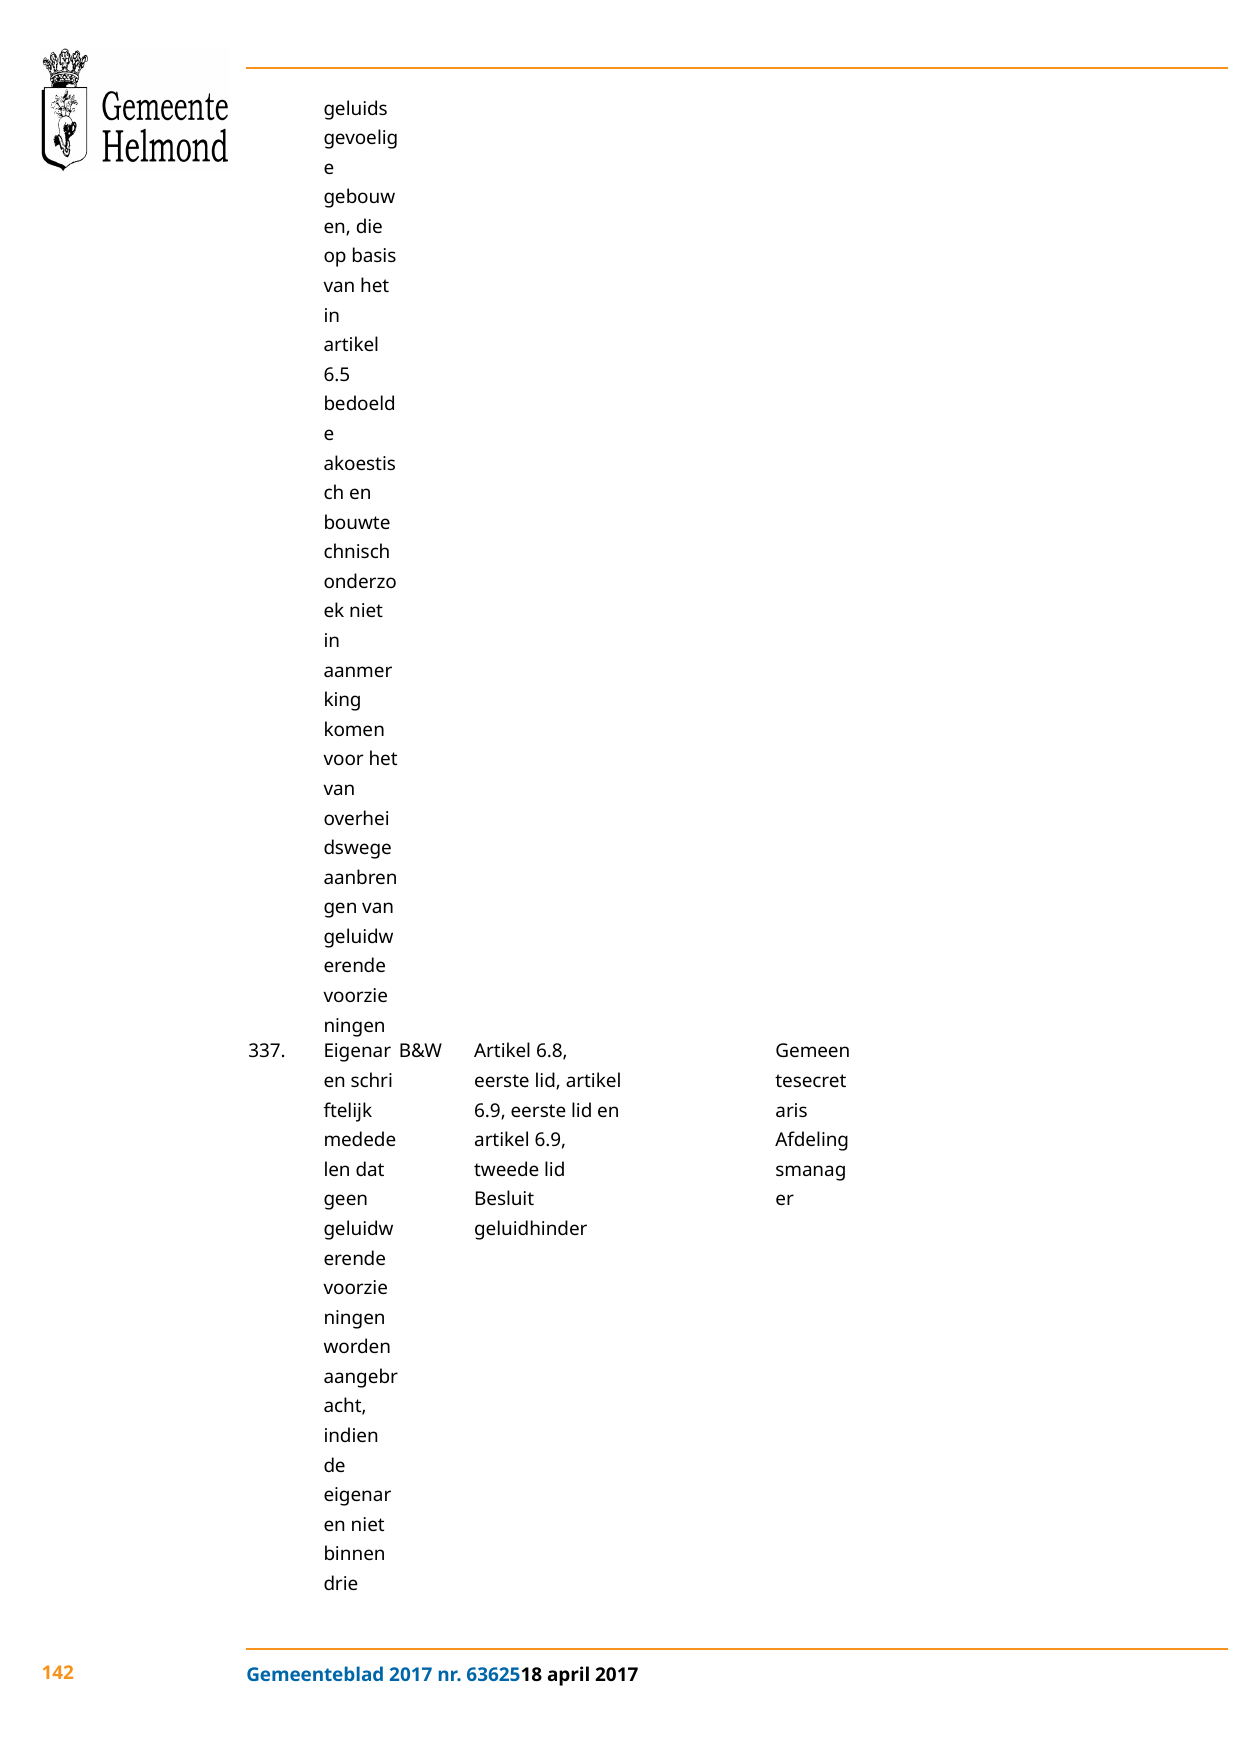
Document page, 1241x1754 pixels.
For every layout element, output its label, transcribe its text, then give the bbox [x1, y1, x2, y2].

table_cell geluidsgevoelige gebouwen, die op basis van het in artikel 6.5 bedoelde akoestisch en bouwtechnisch onderzoek niet in aanmerking komen voor het van overheidswege aanbrengen van geluidwerende voorzieningen [323, 95, 398, 1038]
table_cell [625, 1038, 775, 1596]
table_cell [775, 95, 850, 1038]
table_cell 337. [248, 1038, 323, 1596]
table_cell [399, 95, 474, 1038]
table_cell [850, 95, 1001, 1038]
table_cell B&W [399, 1038, 474, 1596]
table_cell [474, 95, 624, 1038]
picture [41, 47, 231, 172]
table_cell [1001, 95, 1152, 1038]
table_cell Artikel 6.8, eerste lid, artikel 6.9, eerste lid en artikel 6.9, tweede lid Besluit geluidhinder [474, 1038, 624, 1596]
table_cell [850, 1038, 1001, 1596]
table_cell [248, 95, 323, 1038]
table_cell [1001, 1038, 1152, 1596]
table_cell Gemeentesecretaris Afdelingsmanager [775, 1038, 850, 1596]
table_cell Eigenaren schriftelijk mededelen dat geen geluidwerende voorzieningen worden aangebracht, indien de eigenaren niet binnen drie [323, 1038, 398, 1596]
table_cell [625, 95, 775, 1038]
